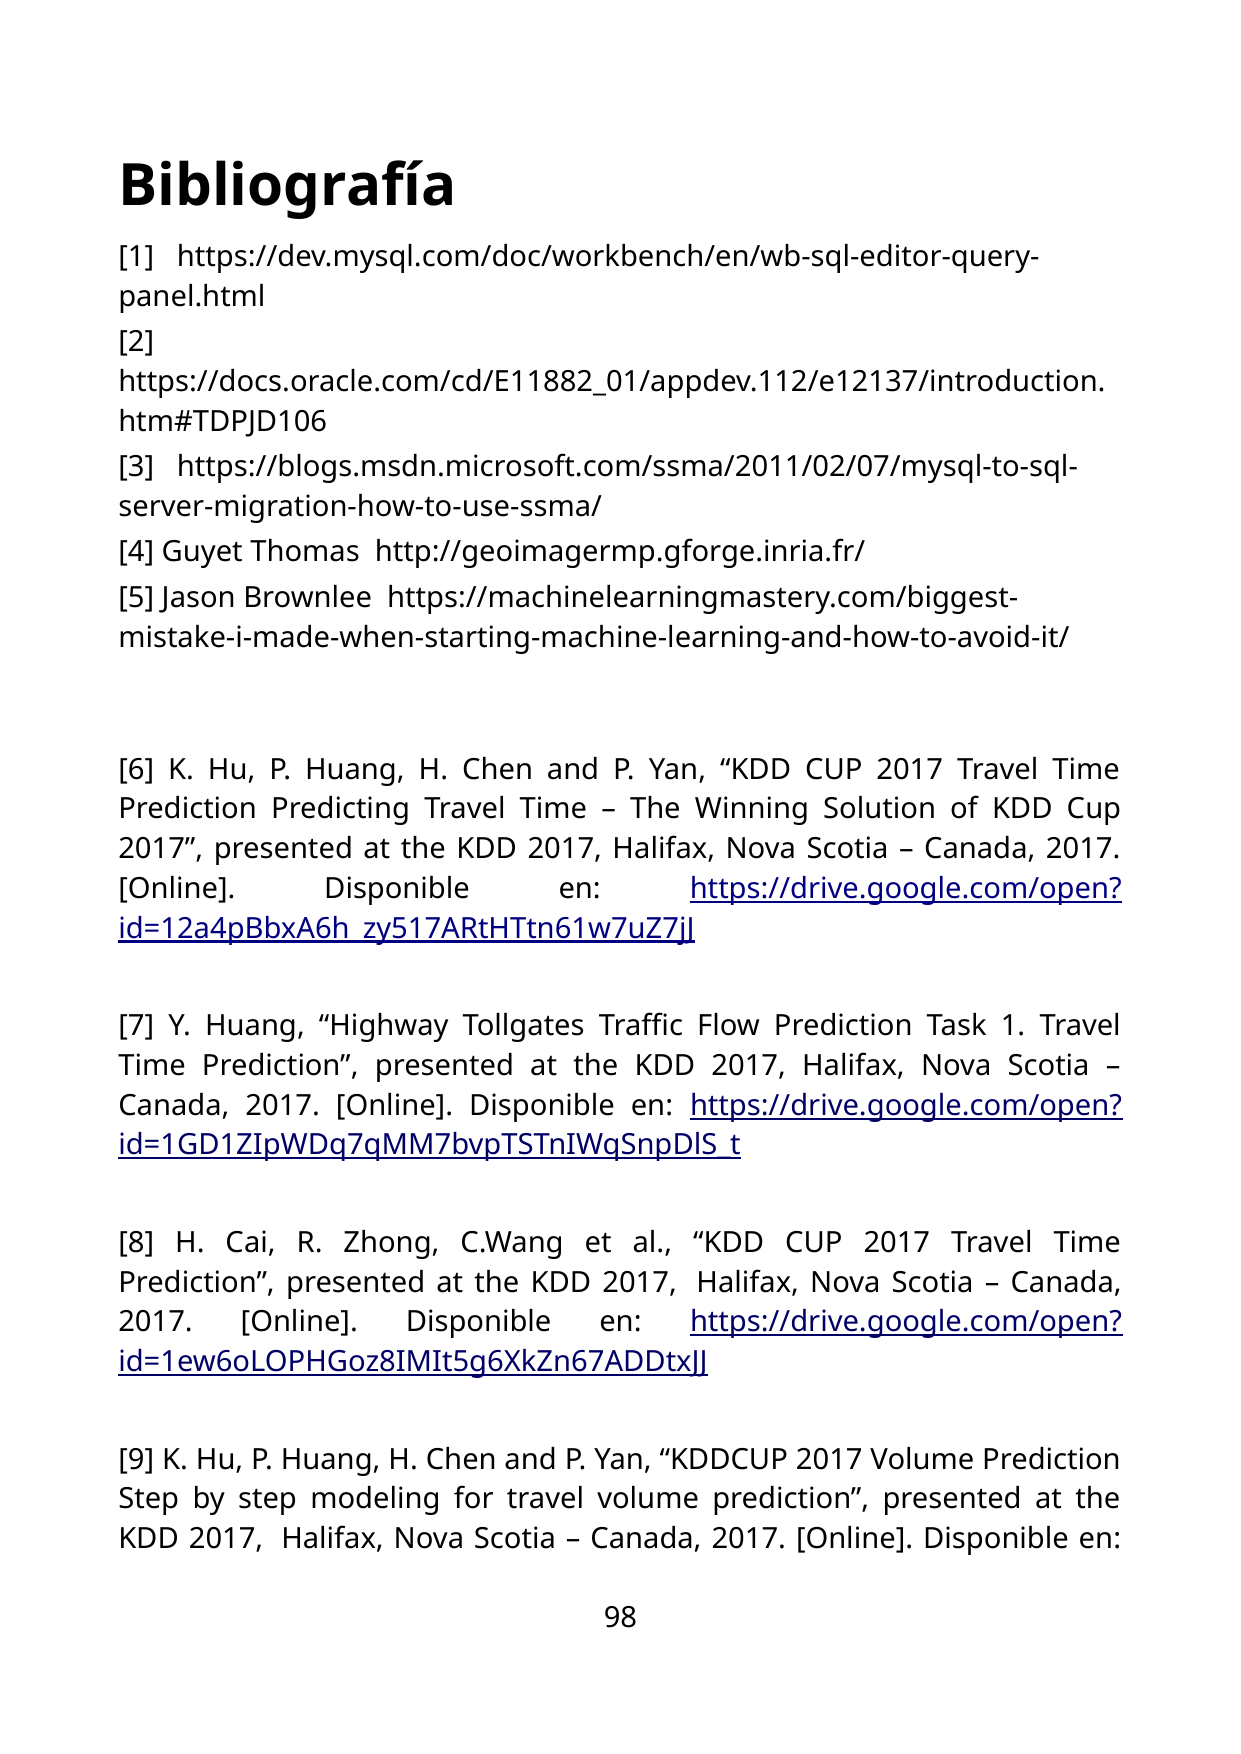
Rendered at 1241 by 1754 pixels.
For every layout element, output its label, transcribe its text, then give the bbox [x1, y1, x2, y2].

text [7] Y. Huang, “Highway Tollgates Traffic Flow Prediction Task 1. Travel Time Prediction”, presented at the KDD 2017, Halifax, Nova Scotia – Canada, 2017. [Online]. Disponible en: https://drive.google.com/open?id=1GD1ZIpWDq7qMM7bvpTSTnIWqSnpDlS_t [118, 1004, 1122, 1163]
text [9] K. Hu, P. Huang, H. Chen and P. Yan, “KDDCUP 2017 Volume Prediction Step by step modeling for travel volume prediction”, presented at the KDD 2017, Halifax, Nova Scotia – Canada, 2017. [Online]. Disponible en: [118, 1438, 1122, 1557]
text [3] https://blogs.msdn.microsoft.com/ssma/2011/02/07/mysql-to-sql-server-migration-how-to-use-ssma/ [118, 445, 1122, 525]
subtitle Bibliografía [118, 143, 1122, 223]
text [2] https://docs.oracle.com/cd/E11882_01/appdev.112/e12137/introduction.htm#TDPJD106 [118, 320, 1122, 439]
text [6] K. Hu, P. Huang, H. Chen and P. Yan, “KDD CUP 2017 Travel Time Prediction Predicting Travel Time – The Winning Solution of KDD Cup 2017”, presented at the KDD 2017, Halifax, Nova Scotia – Canada, 2017. [Online]. Disponible en: https://drive.google.com/open?id=12a4pBbxA6h_zy517ARtHTtn61w7uZ7jJ [118, 748, 1122, 947]
text [1] https://dev.mysql.com/doc/workbench/en/wb-sql-editor-query-panel.html [118, 235, 1122, 314]
text [8] H. Cai, R. Zhong, C.Wang et al., “KDD CUP 2017 Travel Time Prediction”, presented at the KDD 2017, Halifax, Nova Scotia – Canada, 2017. [Online]. Disponible en: https://drive.google.com/open?id=1ew6oLOPHGoz8IMIt5g6XkZn67ADDtxJJ [118, 1221, 1122, 1380]
text [5] Jason Brownlee https://machinelearningmastery.com/biggest-mistake-i-made-when-starting-machine-learning-and-how-to-avoid-it/ [118, 576, 1122, 656]
text [4] Guyet Thomas http://geoimagermp.gforge.inria.fr/ [118, 531, 1122, 570]
